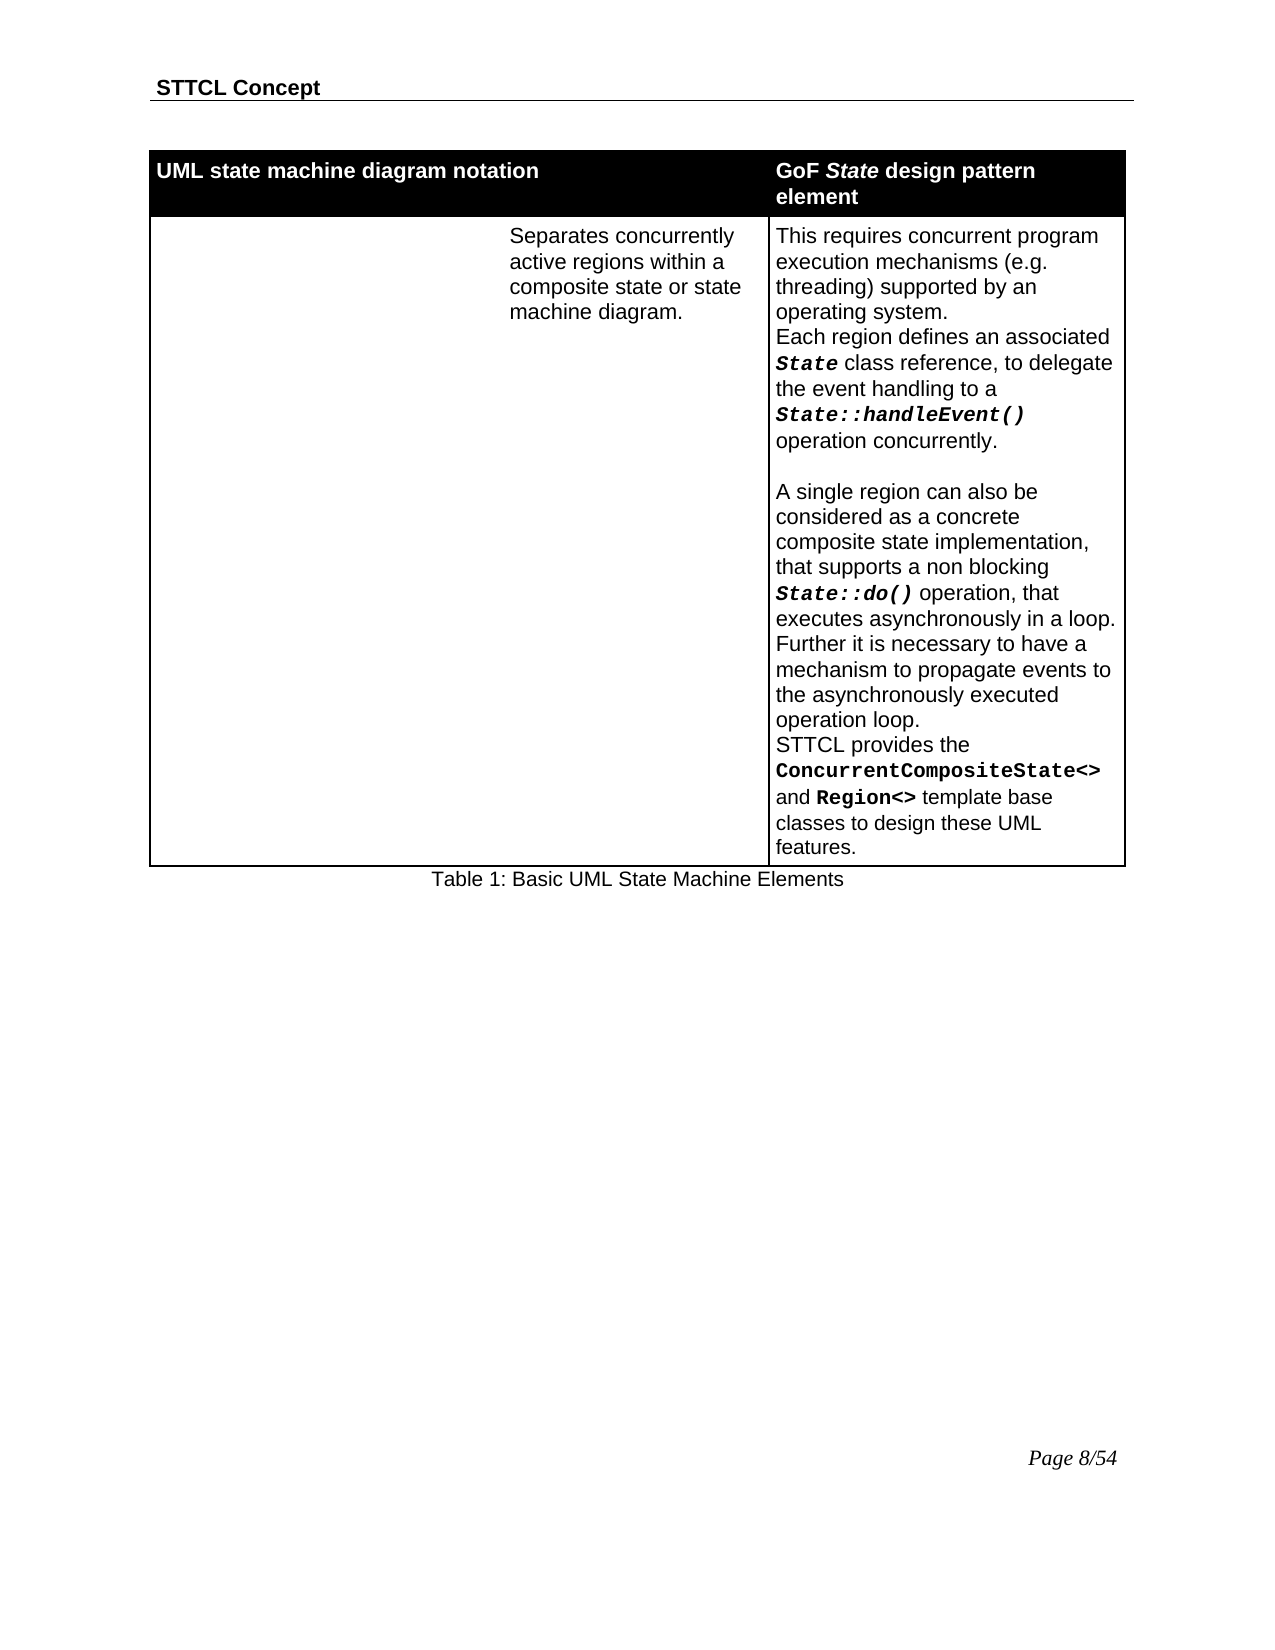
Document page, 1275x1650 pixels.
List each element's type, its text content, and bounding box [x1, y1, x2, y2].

table_header GoF State design pattern element [770, 152, 1124, 215]
table_cell Separates concurrently active regions within a composite state or state machine diagram. [151, 217, 768, 865]
text Table 1: Basic UML State Machine Elements [150, 867, 1125, 891]
table_cell This requires concurrent program execution mechanisms (e.g. threading) supported by an operating system. Each region defines an associated State class reference, to delegate the event handling to a State::handleEvent() operation concurrently. A single region can also be considered as a concrete composite state implementation, that supports a non blocking State::do() operation, that executes asynchronously in a loop. Further it is necessary to have a mechanism to propagate events to the asynchronously executed operation loop. STTCL provides the ConcurrentCompositeState<> and Region<> template base classes to design these UML features. [770, 217, 1124, 865]
table_header UML state machine diagram notation [151, 152, 768, 215]
